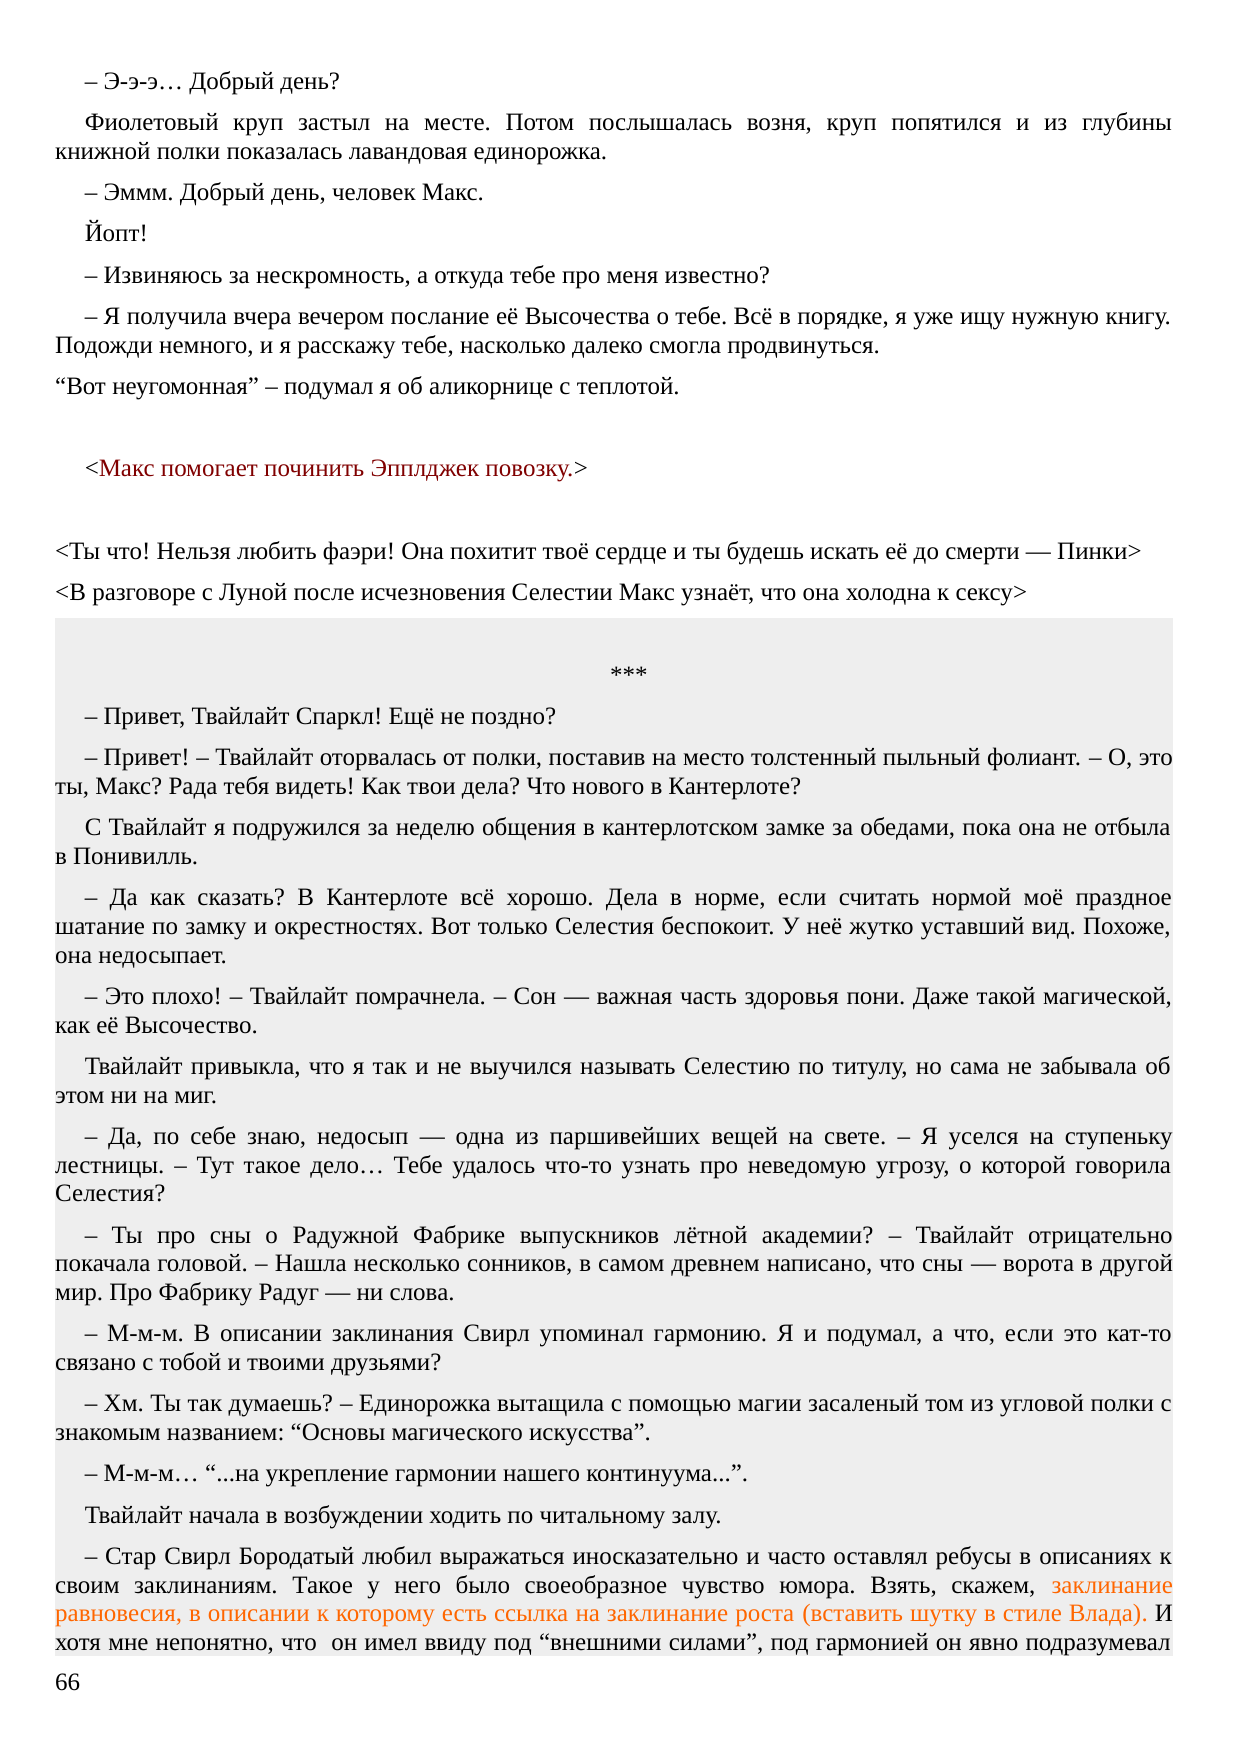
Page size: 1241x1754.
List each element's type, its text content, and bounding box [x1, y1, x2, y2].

text – Хм. Ты так думаешь? – Единорожка вытащила с помощью магии засаленый том из угловой полки с знакомым названием: “Основы магического искусства”. [55, 1388, 1173, 1446]
text <Ты что! Нельзя любить фаэри! Она похитит твоё сердце и ты будешь искать её до смерти — Пинки> [55, 536, 1173, 565]
text <В разговоре с Луной после исчезновения Селестии Макс узнаёт, что она холодна к сексу> [55, 577, 1173, 606]
text Йопт! [55, 218, 1173, 247]
text *** [55, 660, 1173, 688]
text – Э-э-э… Добрый день? [55, 66, 1173, 95]
text Твайлайт привыкла, что я так и не выучился называть Селестию по титулу, но сама не забывала об этом ни на миг. [55, 1051, 1173, 1108]
text – Это плохо! – Твайлайт помрачнела. – Сон — важная часть здоровья пони. Даже такой магической, как её Высочество. [55, 981, 1173, 1038]
text “Вот неугомонная” – подумал я об аликорнице с теплотой. [55, 371, 1173, 400]
text Фиолетовый круп застыл на месте. Потом послышалась возня, круп попятился и из глубины книжной полки показалась лавандовая единорожка. [55, 107, 1173, 165]
text – Эммм. Добрый день, человек Макс. [55, 177, 1173, 206]
text – Привет, Твайлайт Спаркл! Ещё не поздно? [55, 701, 1173, 730]
text Твайлайт начала в возбуждении ходить по читальному залу. [55, 1500, 1173, 1528]
text – Да, по себе знаю, недосып — одна из паршивейших вещей на свете. – Я уселся на ступеньку лестницы. – Тут такое дело… Тебе удалось что-то узнать про неведомую угрозу, о которой говорила Селестия? [55, 1121, 1173, 1207]
text – Стар Свирл Бородатый любил выражаться иносказательно и часто оставлял ребусы в описаниях к своим заклинаниям. Такое у него было своеобразное чувство юмора. Взять, скажем, заклинание равновесия, в описании к которому есть ссылка на заклинание роста (вставить шутку в стиле Влада). И хотя мне непонятно, что он имел ввиду под “внешними силами”, под гармонией он явно подразумевал [55, 1541, 1173, 1656]
text – М-м-м. В описании заклинания Свирл упоминал гармонию. Я и подумал, а что, если это кат-то связано с тобой и твоими друзьями? [55, 1318, 1173, 1376]
text <Макс помогает починить Эпплджек повозку.> [55, 453, 1173, 482]
text – Да как сказать? В Кантерлоте всё хорошо. Дела в норме, если считать нормой моё праздное шатание по замку и окрестностях. Вот только Селестия беспокоит. У неё жутко уставший вид. Похоже, она недосыпает. [55, 882, 1173, 968]
text – Привет! – Твайлайт оторвалась от полки, поставив на место толстенный пыльный фолиант. – О, это ты, Макс? Рада тебя видеть! Как твои дела? Что нового в Кантерлоте? [55, 742, 1173, 800]
text С Твайлайт я подружился за неделю общения в кантерлотском замке за обедами, пока она не отбыла в Понивилль. [55, 812, 1173, 870]
text – Извиняюсь за нескромность, а откуда тебе про меня известно? [55, 260, 1173, 288]
text – Ты про сны о Радужной Фабрике выпускников лётной академии? – Твайлайт отрицательно покачала головой. – Нашла несколько сонников, в самом древнем написано, что сны — ворота в другой мир. Про Фабрику Радуг — ни слова. [55, 1220, 1173, 1306]
text – М-м-м… “...на укрепление гармонии нашего континуума...”. [55, 1458, 1173, 1487]
text – Я получила вчера вечером послание её Высочества о тебе. Всё в порядке, я уже ищу нужную книгу. Подожди немного, и я расскажу тебе, насколько далеко смогла продвинуться. [55, 301, 1173, 358]
